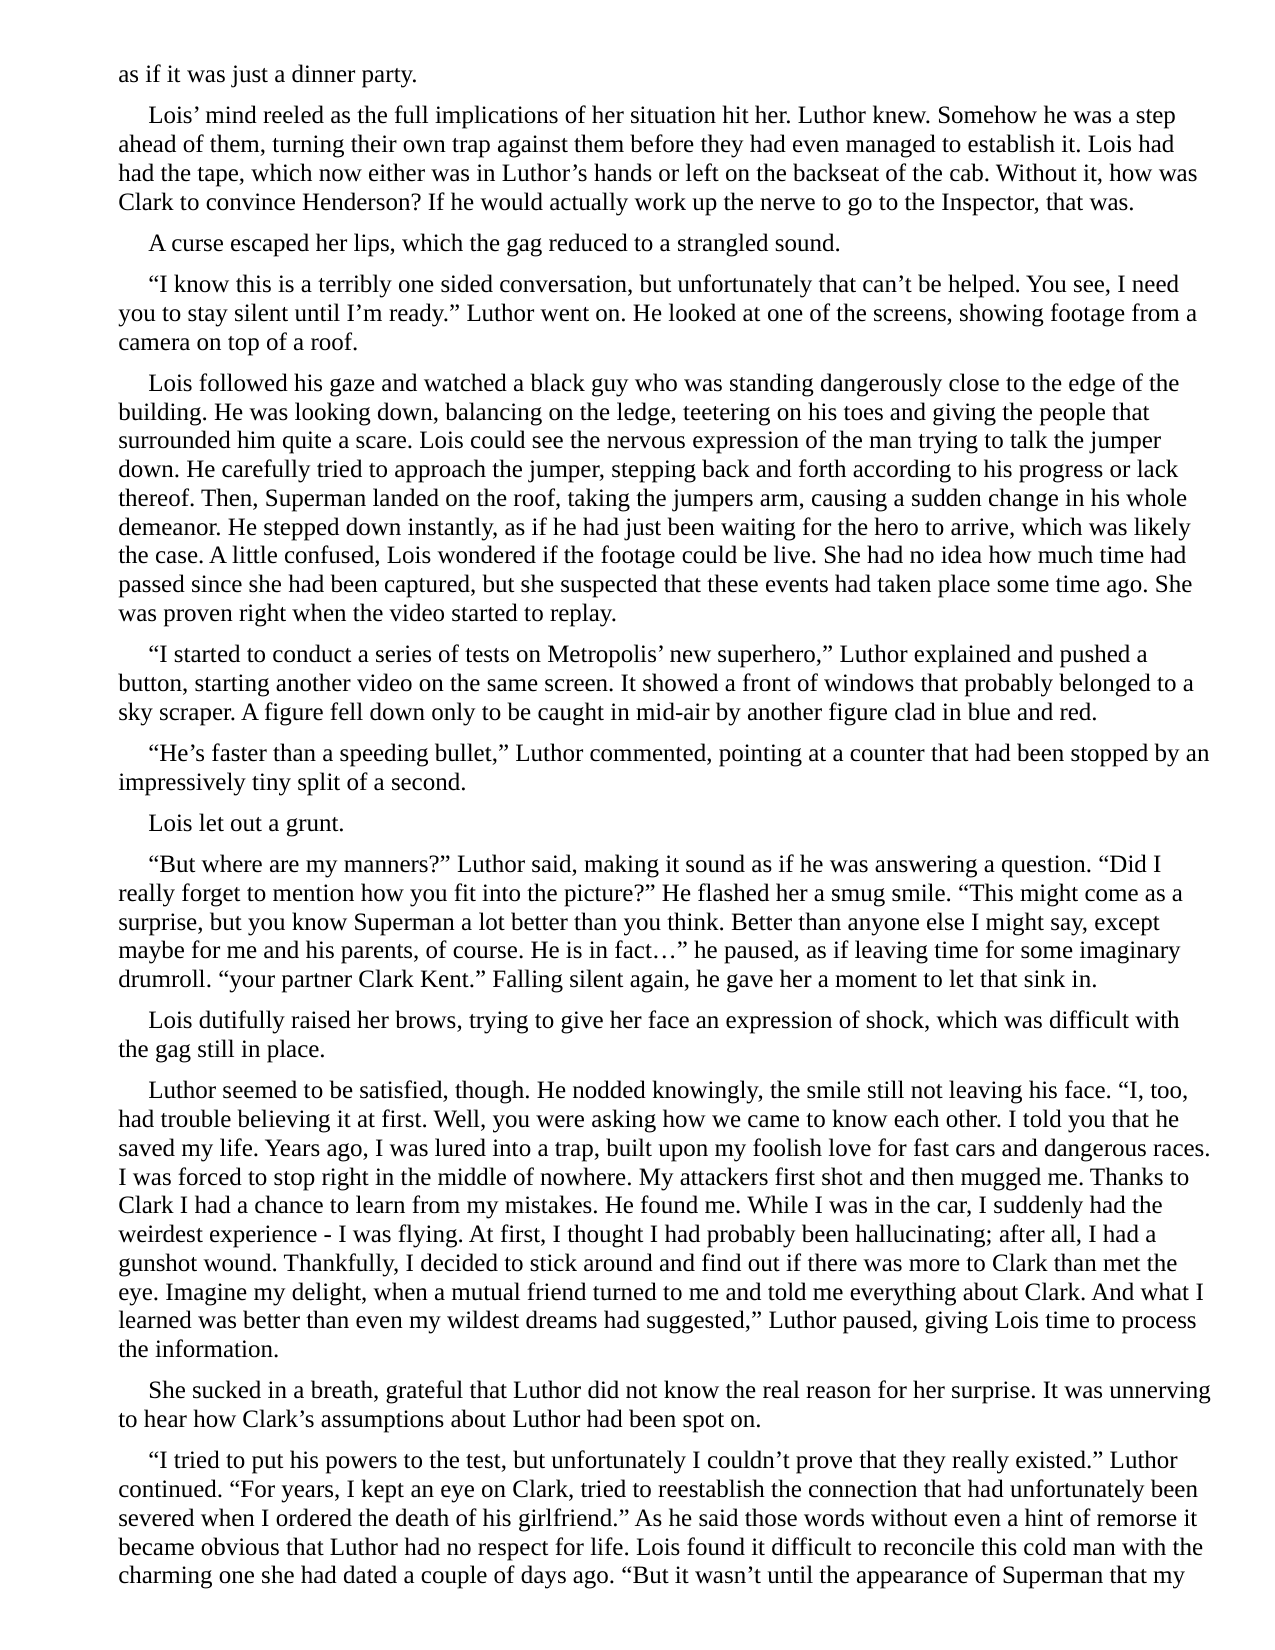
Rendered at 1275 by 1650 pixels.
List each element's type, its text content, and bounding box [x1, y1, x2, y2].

text “I know this is a terribly one sided conversation, but unfortunately that can’t be helped. You see, I need you to stay silent until I’m ready.” Luthor went on. He looked at one of the screens, showing footage from a camera on top of a roof. [118, 269, 1216, 355]
text A curse escaped her lips, which the gag reduced to a strangled sound. [118, 228, 1216, 257]
text “I started to conduct a series of tests on Metropolis’ new superhero,” Luthor explained and pushed a button, starting another video on the same screen. It showed a front of windows that probably belonged to a sky scraper. A figure fell down only to be caught in mid-air by another figure clad in blue and red. [118, 639, 1216, 725]
text Lois dutifully raised her brows, trying to give her face an expression of shock, which was difficult with the gag still in place. [118, 1005, 1216, 1063]
text Lois let out a grunt. [118, 808, 1216, 837]
text “He’s faster than a speeding bullet,” Luthor commented, pointing at a counter that had been stopped by an impressively tiny split of a second. [118, 738, 1216, 795]
text Lois followed his gaze and watched a black guy who was standing dangerously close to the edge of the building. He was looking down, balancing on the ledge, teetering on his toes and giving the people that surrounded him quite a scare. Lois could see the nervous expression of the man trying to talk the jumper down. He carefully tried to approach the jumper, stepping back and forth according to his progress or lack thereof. Then, Superman landed on the roof, taking the jumpers arm, causing a sudden change in his whole demeanor. He stepped down instantly, as if he had just been waiting for the hero to arrive, which was likely the case. A little confused, Lois wondered if the footage could be live. She had no idea how much time had passed since she had been captured, but she suspected that these events had taken place some time ago. She was proven right when the video started to replay. [118, 368, 1216, 627]
text She sucked in a breath, grateful that Luthor did not know the real reason for her surprise. It was unnerving to hear how Clark’s assumptions about Luthor had been spot on. [118, 1375, 1216, 1433]
text Lois’ mind reeled as the full implications of her situation hit her. Luthor knew. Somehow he was a step ahead of them, turning their own trap against them before they had even managed to establish it. Lois had had the tape, which now either was in Luthor’s hands or left on the backseat of the cab. Without it, how was Clark to convince Henderson? If he would actually work up the nerve to go to the Inspector, that was. [118, 100, 1216, 215]
text Luthor seemed to be satisfied, though. He nodded knowingly, the smile still not leaving his face. “I, too, had trouble believing it at first. Well, you were asking how we came to know each other. I told you that he saved my life. Years ago, I was lured into a trap, built upon my foolish love for fast cars and dangerous races. I was forced to stop right in the middle of nowhere. My attackers first shot and then mugged me. Thanks to Clark I had a chance to learn from my mistakes. He found me. While I was in the car, I suddenly had the weirdest experience - I was flying. At first, I thought I had probably been hallucinating; after all, I had a gunshot wound. Thankfully, I decided to stick around and find out if there was more to Clark than met the eye. Imagine my delight, when a mutual friend turned to me and told me everything about Clark. And what I learned was better than even my wildest dreams had suggested,” Luthor paused, giving Lois time to process the information. [118, 1075, 1216, 1363]
text as if it was just a dinner party. [118, 59, 1216, 88]
text “But where are my manners?” Luthor said, making it sound as if he was answering a question. “Did I really forget to mention how you fit into the picture?” He flashed her a smug smile. “This might come as a surprise, but you know Superman a lot better than you think. Better than anyone else I might say, except maybe for me and his parents, of course. He is in fact…” he paused, as if leaving time for some imaginary drumroll. “your partner Clark Kent.” Falling silent again, he gave her a moment to let that sink in. [118, 849, 1216, 993]
text “I tried to put his powers to the test, but unfortunately I couldn’t prove that they really existed.” Luthor continued. “For years, I kept an eye on Clark, tried to reestablish the connection that had unfortunately been severed when I ordered the death of his girlfriend.” As he said those words without even a hint of remorse it became obvious that Luthor had no respect for life. Lois found it difficult to reconcile this cold man with the charming one she had dated a couple of days ago. “But it wasn’t until the appearance of Superman that my [118, 1445, 1216, 1589]
